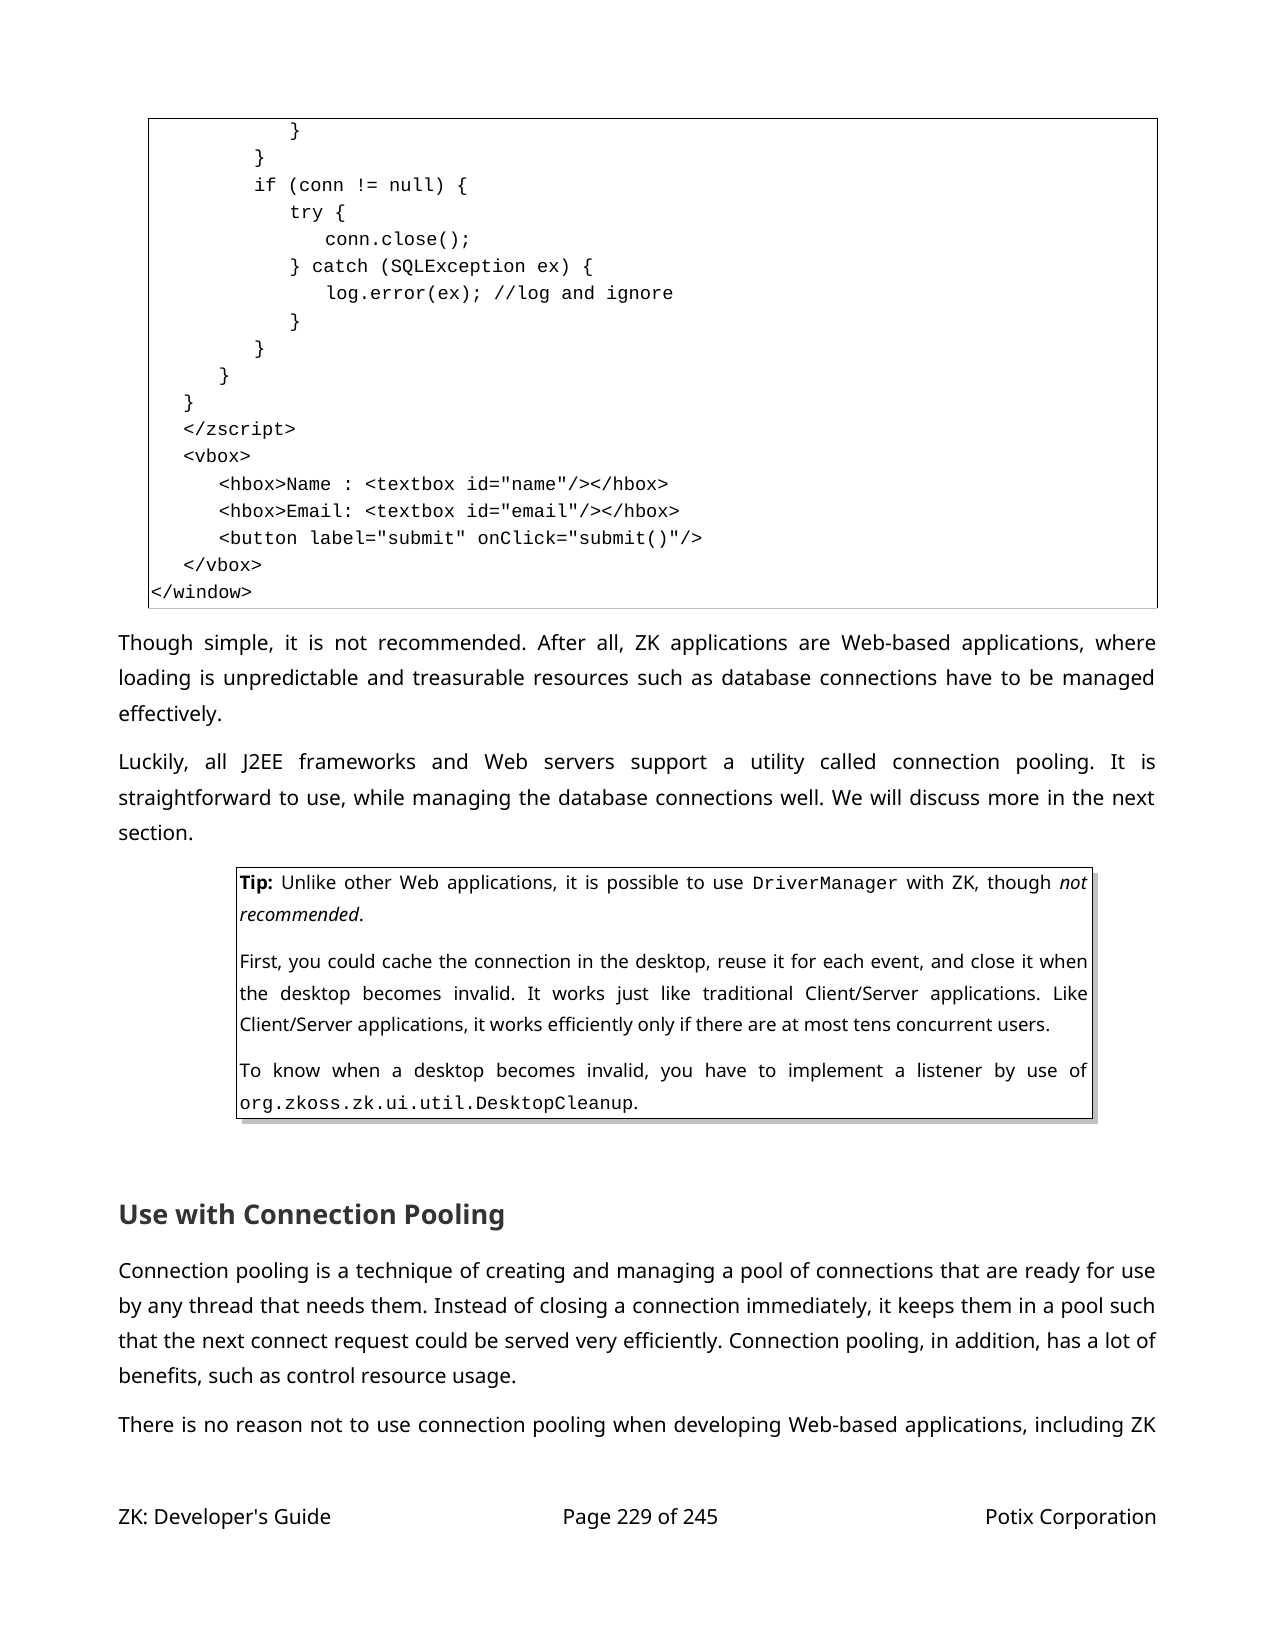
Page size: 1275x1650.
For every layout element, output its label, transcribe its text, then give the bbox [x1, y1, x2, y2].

text Luckily, all J2EE frameworks and Web servers support a utility called connection pooling. It is straightforward to use, while managing the database connections well. We will discuss more in the next section. [118, 747, 1157, 846]
text } [149, 145, 1157, 169]
text Connection pooling is a technique of creating and managing a pool of connections that are ready for use by any thread that needs them. Instead of closing a connection immediately, it keeps them in a pool such that the next connect request could be served very efficiently. Connection pooling, in addition, has a lot of benefits, such as control resource usage. [118, 1256, 1157, 1389]
text conn.close(); [149, 227, 1157, 251]
text } [149, 390, 1157, 414]
text </window> [149, 580, 1157, 608]
text if (conn != null) { [149, 172, 1157, 197]
text log.error(ex); //log and ignore [149, 281, 1157, 306]
text try { [149, 200, 1157, 224]
text <vbox> [149, 444, 1157, 469]
text <hbox>Name : <textbox id="name"/></hbox> [149, 472, 1157, 496]
subtitle Use with Connection Pooling [118, 1195, 1157, 1232]
text To know when a desktop becomes invalid, you have to implement a listener by use of org.zkoss.zk.ui.util.DesktopCleanup. [237, 1055, 1092, 1118]
text <button label="submit" onClick="submit()"/> [149, 526, 1157, 550]
text </zscript> [149, 417, 1157, 441]
text } catch (SQLException ex) { [149, 254, 1157, 278]
text } [149, 308, 1157, 333]
text There is no reason not to use connection pooling when developing Web-based applications, including ZK [118, 1410, 1157, 1438]
text Tip: Unlike other Web applications, it is possible to use DriverManager with ZK, though not recommended. [237, 868, 1092, 927]
text <hbox>Email: <textbox id="email"/></hbox> [149, 499, 1157, 523]
text } [149, 363, 1157, 387]
text Though simple, it is not recommended. After all, ZK applications are Web-based applications, where loading is unpredictable and treasurable resources such as database connections have to be managed effectively. [118, 628, 1157, 727]
text } [149, 336, 1157, 360]
text </vbox> [149, 553, 1157, 577]
text First, you could cache the connection in the desktop, reuse it for each event, and close it when the desktop becomes invalid. It works just like traditional Client/Server applications. Like Client/Server applications, it works efficiently only if there are at most tens concurrent users. [237, 945, 1092, 1037]
text } [149, 119, 1157, 142]
